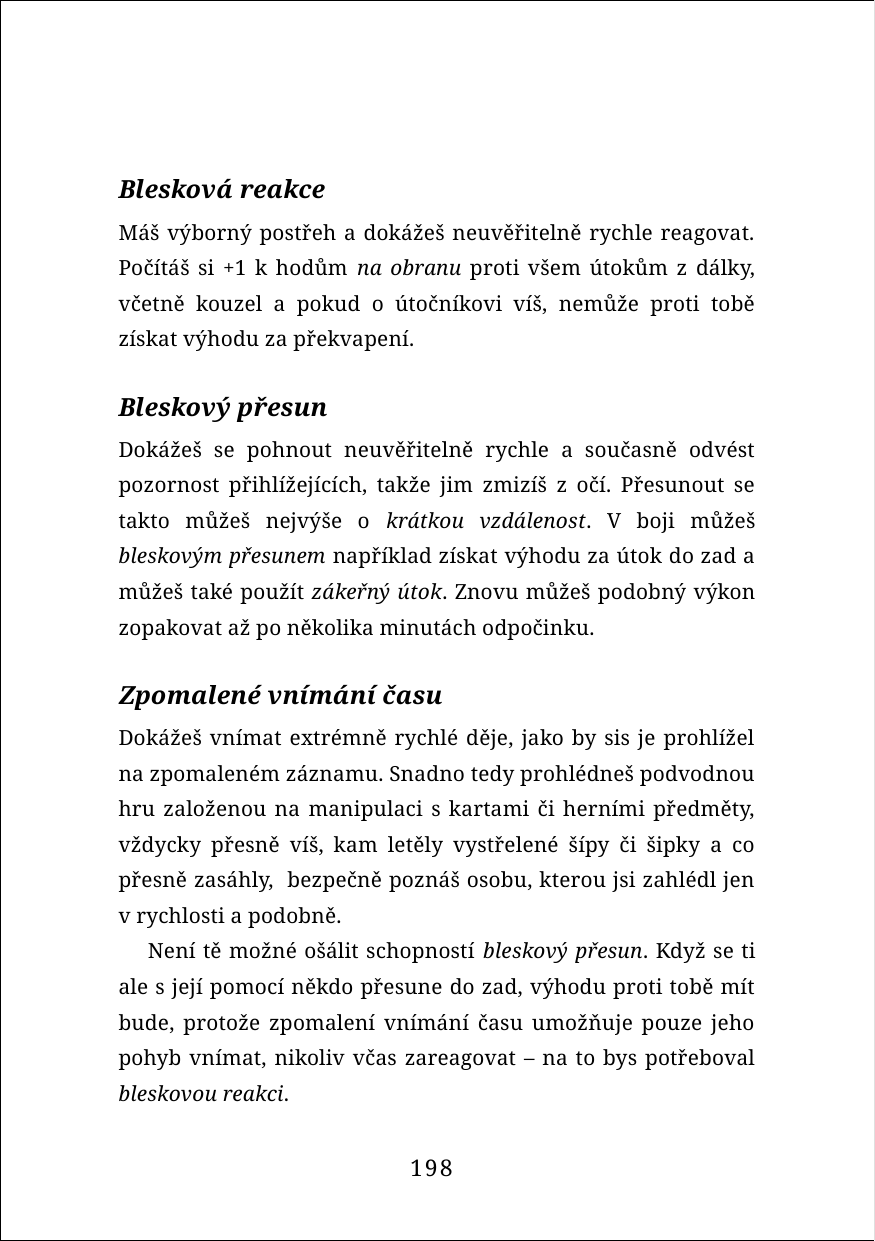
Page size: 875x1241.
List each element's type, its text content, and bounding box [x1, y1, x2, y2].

subtitle Blesková reakce [118, 172, 756, 206]
subtitle Zpomalené vnímání času [118, 678, 756, 712]
subtitle Bleskový přesun [118, 389, 756, 423]
text Dokážeš vnímat extrémně rychlé děje, jako by sis je prohlížel na zpomaleném záznamu. Snadno tedy prohlédneš podvodnou hru založenou na manipulaci s kartami či herními předměty, vždycky přesně víš, kam letěly vystřelené šípy či šipky a co přesně zasáhly, bezpečně poznáš osobu, kterou jsi zahlédl jen v rychlosti a podobně. Není tě možné ošálit schopností bleskový přesun. Když se ti ale s její pomocí někdo přesune do zad, výhodu proti tobě mít bude, protože zpomalení vnímání času umožňuje pouze jeho pohyb vnímat, nikoliv včas zareagovat – na to bys potřeboval bleskovou reakci. [118, 723, 756, 1107]
text Dokážeš se pohnout neuvěřitelně rychle a současně odvést pozornost přihlížejících, takže jim zmizíš z očí. Přesunout se takto můžeš nejvýše o krátkou vzdálenost. V boji můžeš bleskovým přesunem například získat výhodu za útok do zad a můžeš také použít zákeřný útok. Znovu můžeš podobný výkon zopakovat až po několika minutách odpočinku. [118, 435, 756, 641]
text Máš výborný postřeh a dokážeš neuvěřitelně rychle reagovat. Počítáš si +1 k hodům na obranu proti všem útokům z dálky, včetně kouzel a pokud o útočníkovi víš, nemůže proti tobě získat výhodu za překvapení. [118, 218, 756, 353]
